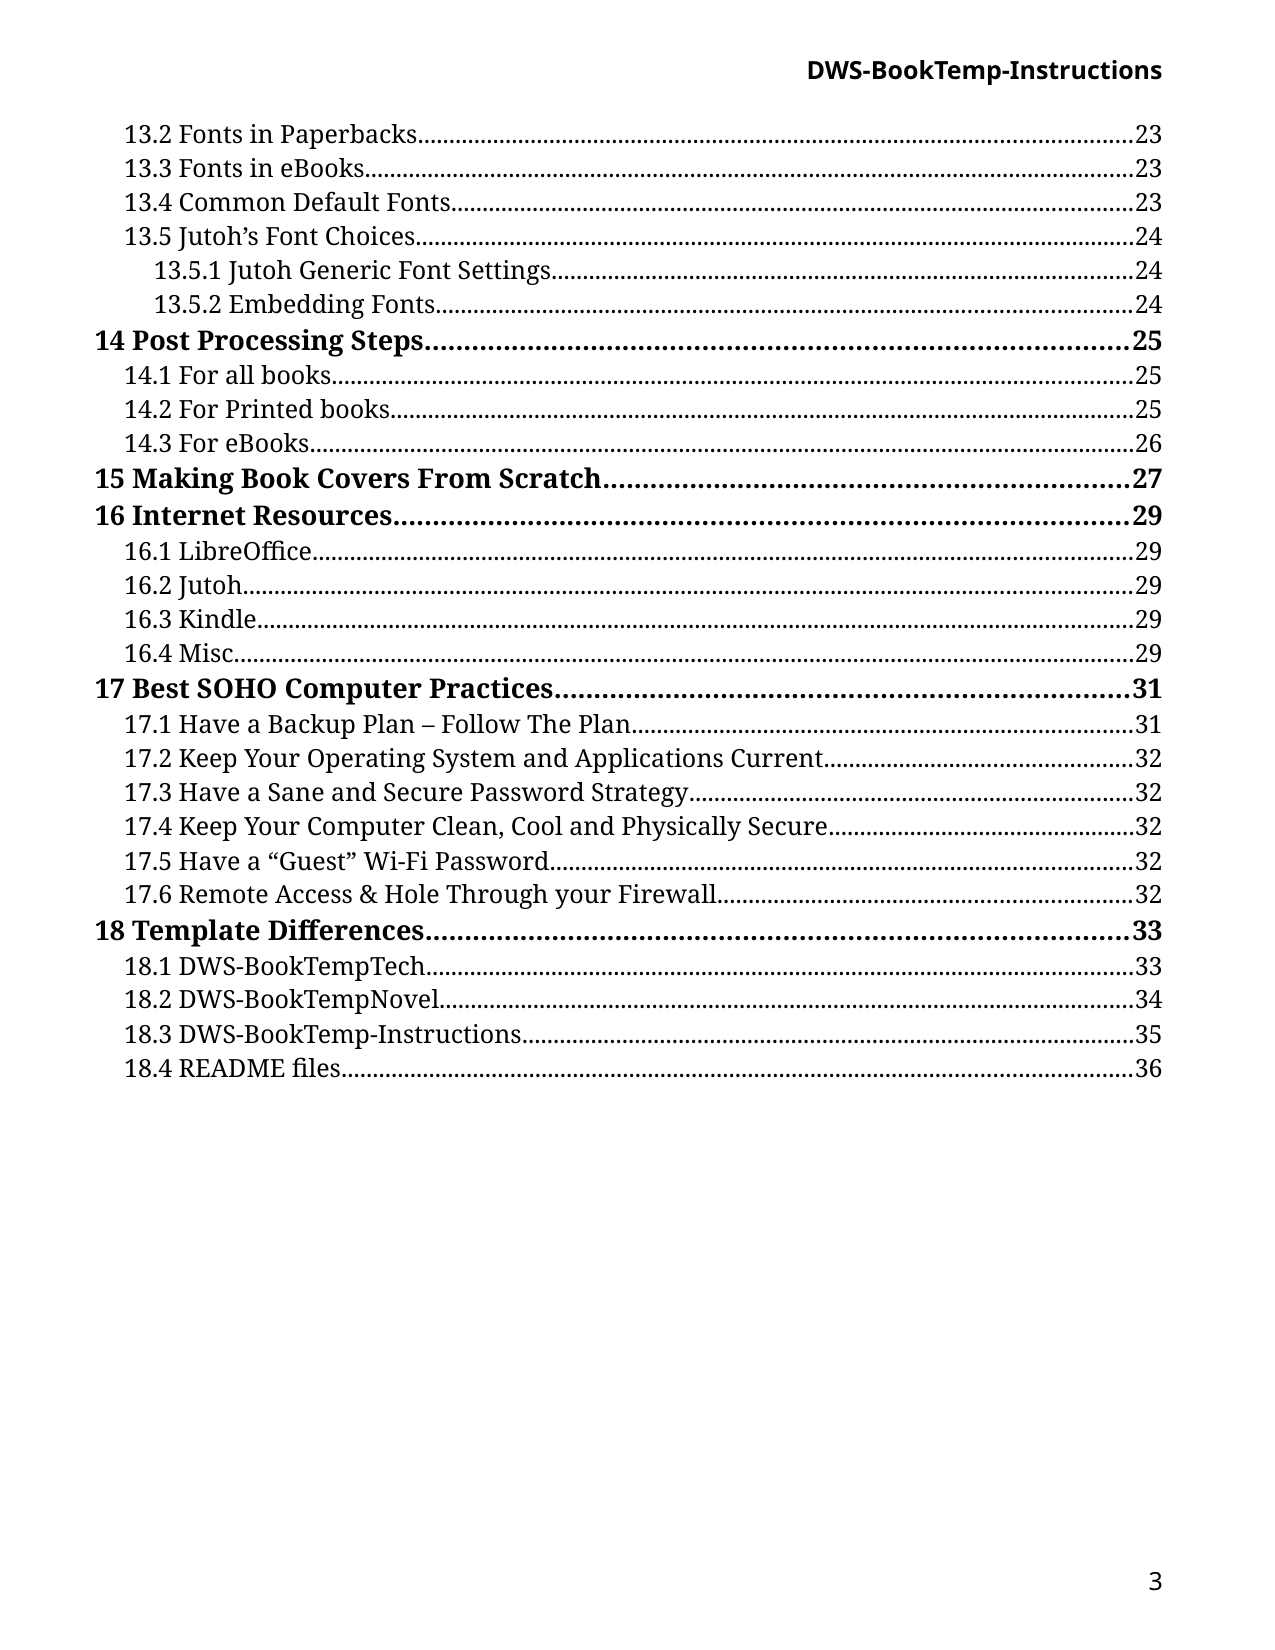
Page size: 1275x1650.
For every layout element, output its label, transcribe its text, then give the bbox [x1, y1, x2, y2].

text 16.3 Kindle 29 [124, 602, 1162, 636]
text 14.1 For all books 25 [124, 358, 1162, 392]
text 13.5.2 Embedding Fonts 24 [153, 287, 1162, 321]
text 17.4 Keep Your Computer Clean, Cool and Physically Secure 32 [124, 809, 1162, 843]
text 13.5.1 Jutoh Generic Font Settings 24 [153, 253, 1162, 287]
text 13.4 Common Default Fonts 23 [124, 185, 1162, 219]
text 13.5 Jutoh’s Font Choices 24 [124, 219, 1162, 253]
text 14 Post Processing Steps 25 [94, 321, 1162, 358]
text 17.5 Have a “Guest” Wi-Fi Password. 32 [124, 843, 1162, 877]
text 17.3 Have a Sane and Secure Password Strategy 32 [124, 775, 1162, 809]
text 17.1 Have a Backup Plan – Follow The Plan 31 [124, 707, 1162, 741]
text 18.2 DWS-BookTempNovel 34 [124, 982, 1162, 1016]
text 17.6 Remote Access & Hole Through your Firewall 32 [124, 877, 1162, 911]
text 15 Making Book Covers From Scratch 27 [94, 460, 1162, 497]
text 13.2 Fonts in Paperbacks 23 [124, 117, 1162, 151]
text 16.4 Misc. 29 [124, 636, 1162, 670]
text 14.3 For eBooks 26 [124, 426, 1162, 460]
text 18.4 README files 36 [124, 1050, 1162, 1084]
text 16.1 LibreOffice 29 [124, 534, 1162, 568]
text 17 Best SOHO Computer Practices 31 [94, 670, 1162, 707]
text 18 Template Differences 33 [94, 911, 1162, 948]
text 18.3 DWS-BookTemp-Instructions 35 [124, 1016, 1162, 1050]
text 13.3 Fonts in eBooks 23 [124, 151, 1162, 185]
text 17.2 Keep Your Operating System and Applications Current 32 [124, 741, 1162, 775]
text 16.2 Jutoh 29 [124, 568, 1162, 602]
text 18.1 DWS-BookTempTech 33 [124, 948, 1162, 982]
text 16 Internet Resources 29 [94, 497, 1162, 534]
text 14.2 For Printed books 25 [124, 392, 1162, 426]
